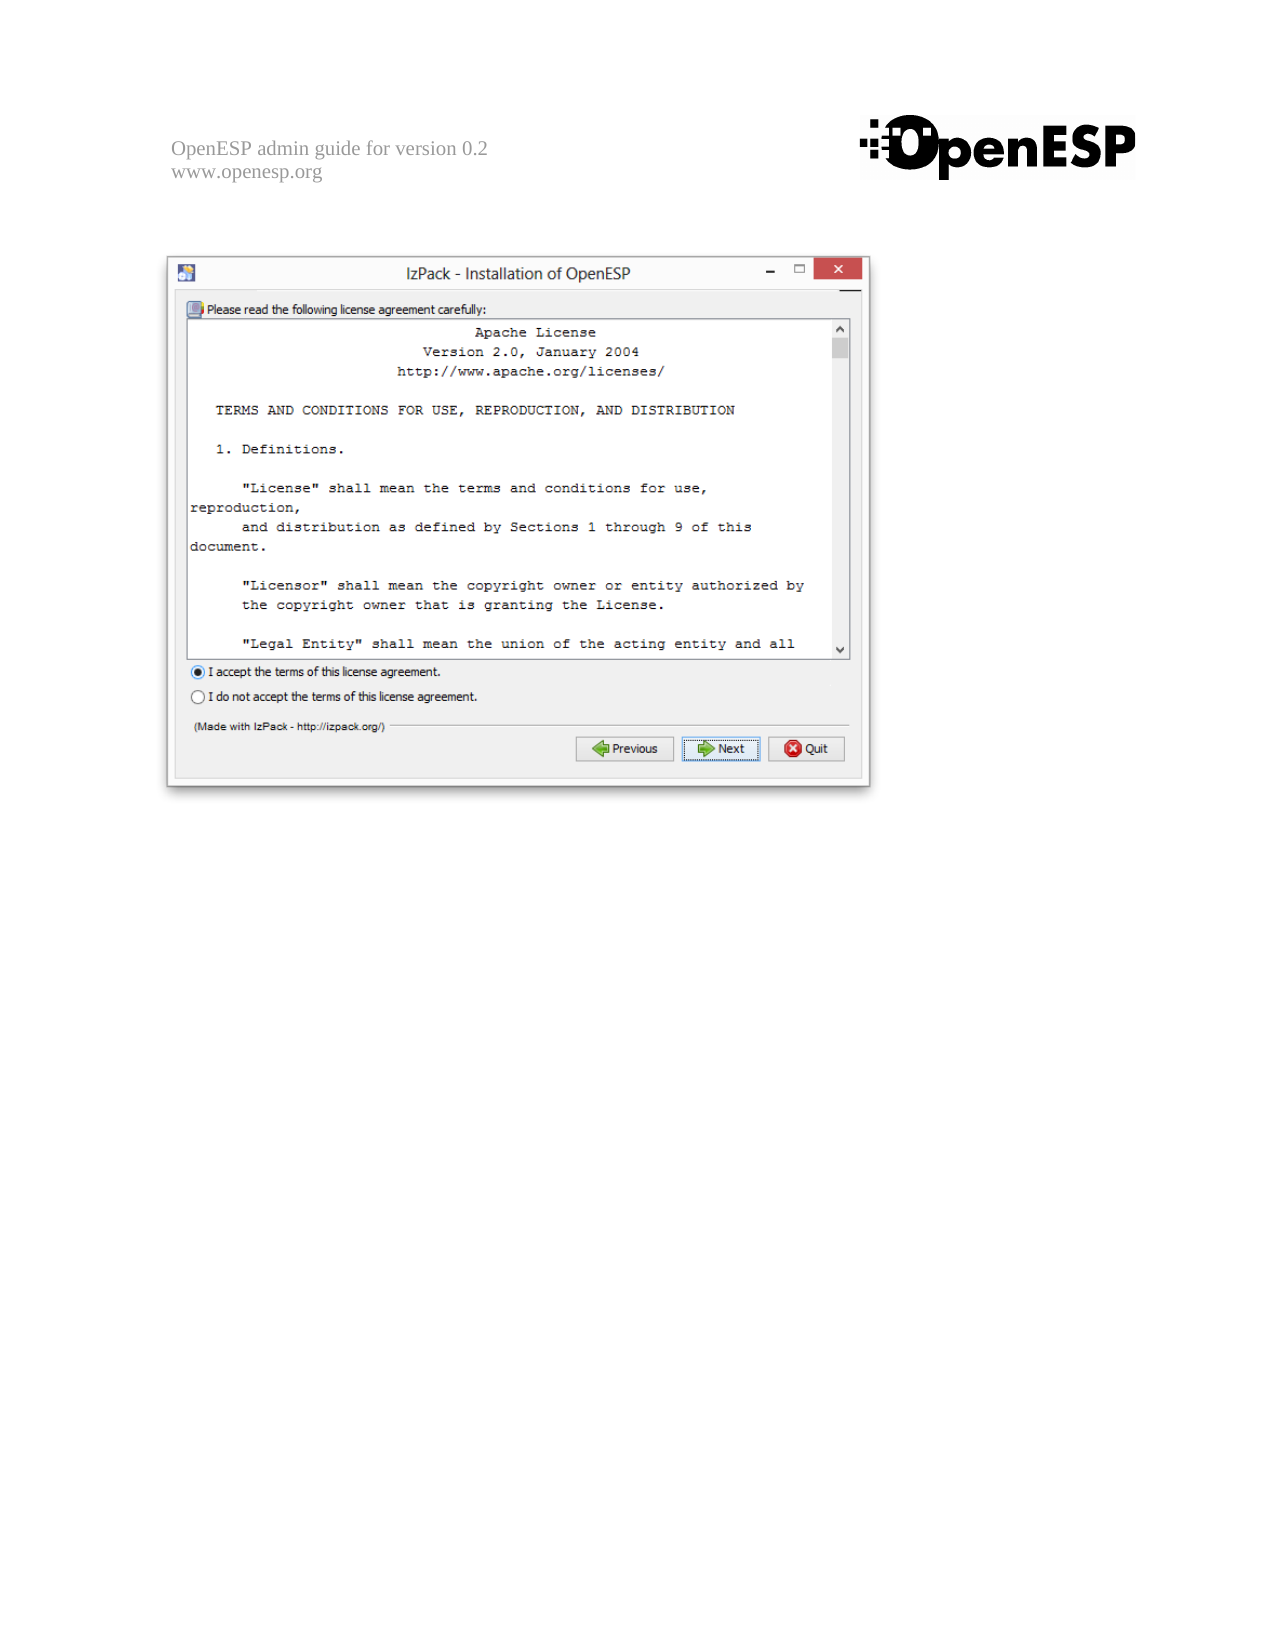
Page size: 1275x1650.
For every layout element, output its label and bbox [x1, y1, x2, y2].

picture [152, 248, 885, 808]
table_cell [150, 882, 886, 919]
table_cell [150, 243, 886, 882]
picture [859, 115, 1136, 180]
